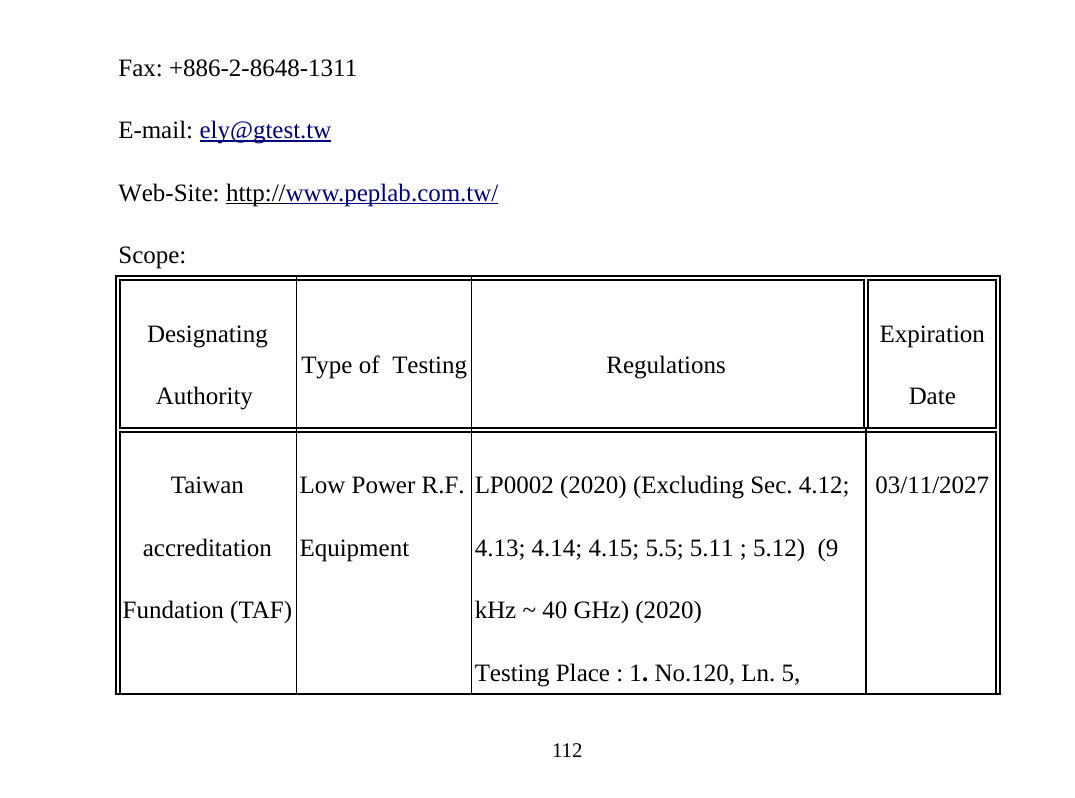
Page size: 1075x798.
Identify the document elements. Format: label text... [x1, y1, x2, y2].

table_cell 03/11/2027 [867, 433, 995, 693]
table_header Regulations [472, 281, 863, 427]
table_cell Taiwan accreditation Fundation (TAF) [121, 433, 296, 693]
text Fax: +886-2-8648-1311 E-mail: ely@gtest.tw Web-Site: http://www.peplab.com.tw/ [118, 25, 1016, 213]
table_cell LP0002 (2020) (Excluding Sec. 4.12; 4.13; 4.14; 4.15; 5.5; 5.11 ; 5.12) (9 kHz ~ 40 GHz) (2020) Testing Place : 1. No.120, Ln. 5, [472, 433, 865, 693]
text Scope: [118, 213, 1016, 275]
table_cell Low Power R.F. Equipment [297, 433, 471, 693]
table_header Expiration Date [869, 281, 995, 427]
table_header Type of Testing [297, 281, 471, 427]
table_header Designating Authority [121, 281, 296, 427]
